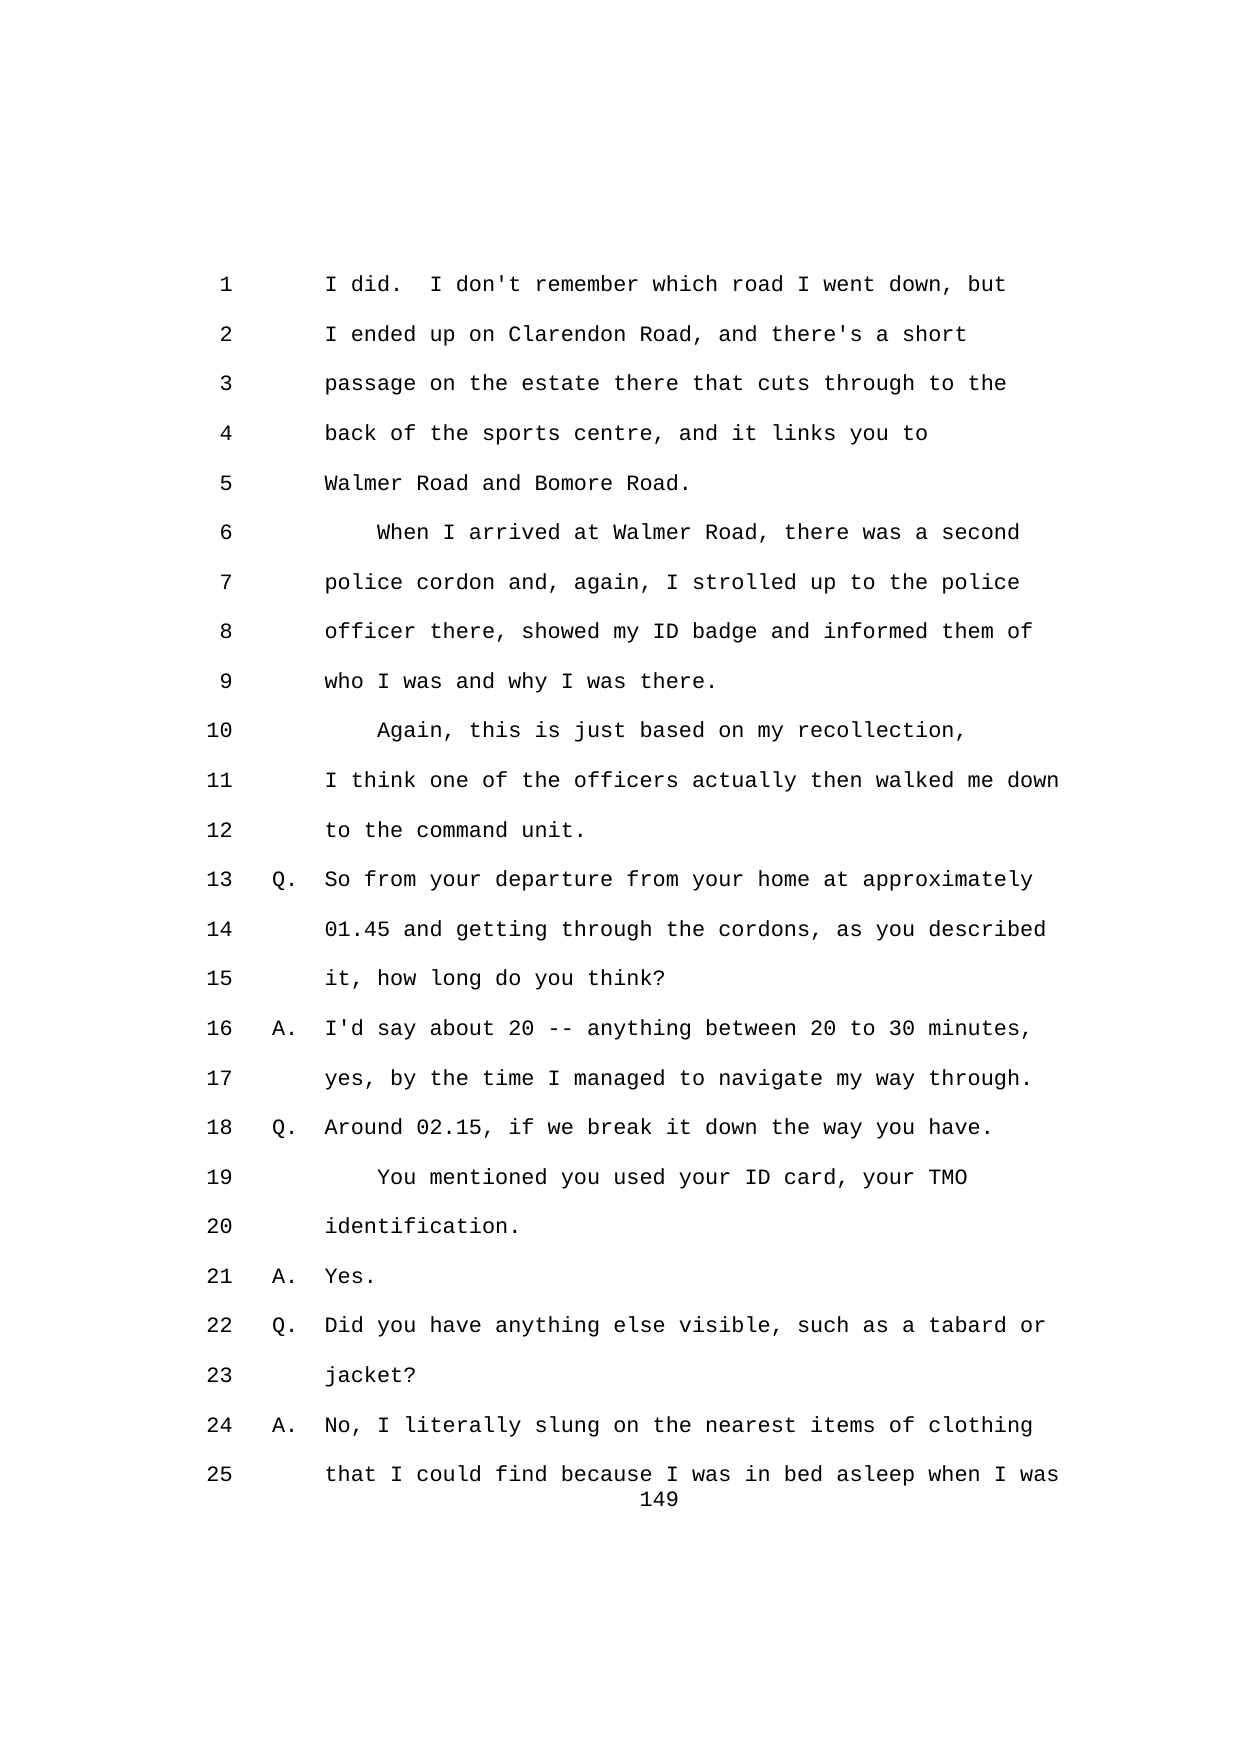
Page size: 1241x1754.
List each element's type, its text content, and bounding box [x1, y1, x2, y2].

text 20 identification. [75, 1215, 1165, 1240]
text 9 who I was and why I was there. [75, 670, 1165, 695]
text 24 A. No, I literally slung on the nearest items of clothing [75, 1414, 1165, 1438]
text 3 passage on the estate there that cuts through to the [75, 372, 1165, 397]
text 149 [75, 1488, 1165, 1513]
text 17 yes, by the time I managed to navigate my way through. [75, 1067, 1165, 1091]
text 22 Q. Did you have anything else visible, such as a tabard or [75, 1314, 1165, 1339]
text 8 officer there, showed my ID badge and informed them of [75, 620, 1165, 645]
text 13 Q. So from your departure from your home at approximately [75, 868, 1165, 893]
text 15 it, how long do you think? [75, 967, 1165, 992]
text 1 I did. I don't remember which road I went down, but [75, 273, 1165, 298]
text 18 Q. Around 02.15, if we break it down the way you have. [75, 1116, 1165, 1141]
text 10 Again, this is just based on my recollection, [75, 719, 1165, 744]
text 12 to the command unit. [75, 819, 1165, 843]
text 7 police cordon and, again, I strolled up to the police [75, 571, 1165, 596]
text 23 jacket? [75, 1364, 1165, 1389]
text 2 I ended up on Clarendon Road, and there's a short [75, 323, 1165, 348]
text 16 A. I'd say about 20 -- anything between 20 to 30 minutes, [75, 1017, 1165, 1042]
text 11 I think one of the officers actually then walked me down [75, 769, 1165, 794]
text 5 Walmer Road and Bomore Road. [75, 472, 1165, 496]
text 21 A. Yes. [75, 1265, 1165, 1290]
text 6 When I arrived at Walmer Road, there was a second [75, 521, 1165, 546]
text 14 01.45 and getting through the cordons, as you described [75, 918, 1165, 943]
text 25 that I could find because I was in bed asleep when I was [75, 1463, 1165, 1488]
text 4 back of the sports centre, and it links you to [75, 422, 1165, 447]
text 19 You mentioned you used your ID card, your TMO [75, 1166, 1165, 1191]
